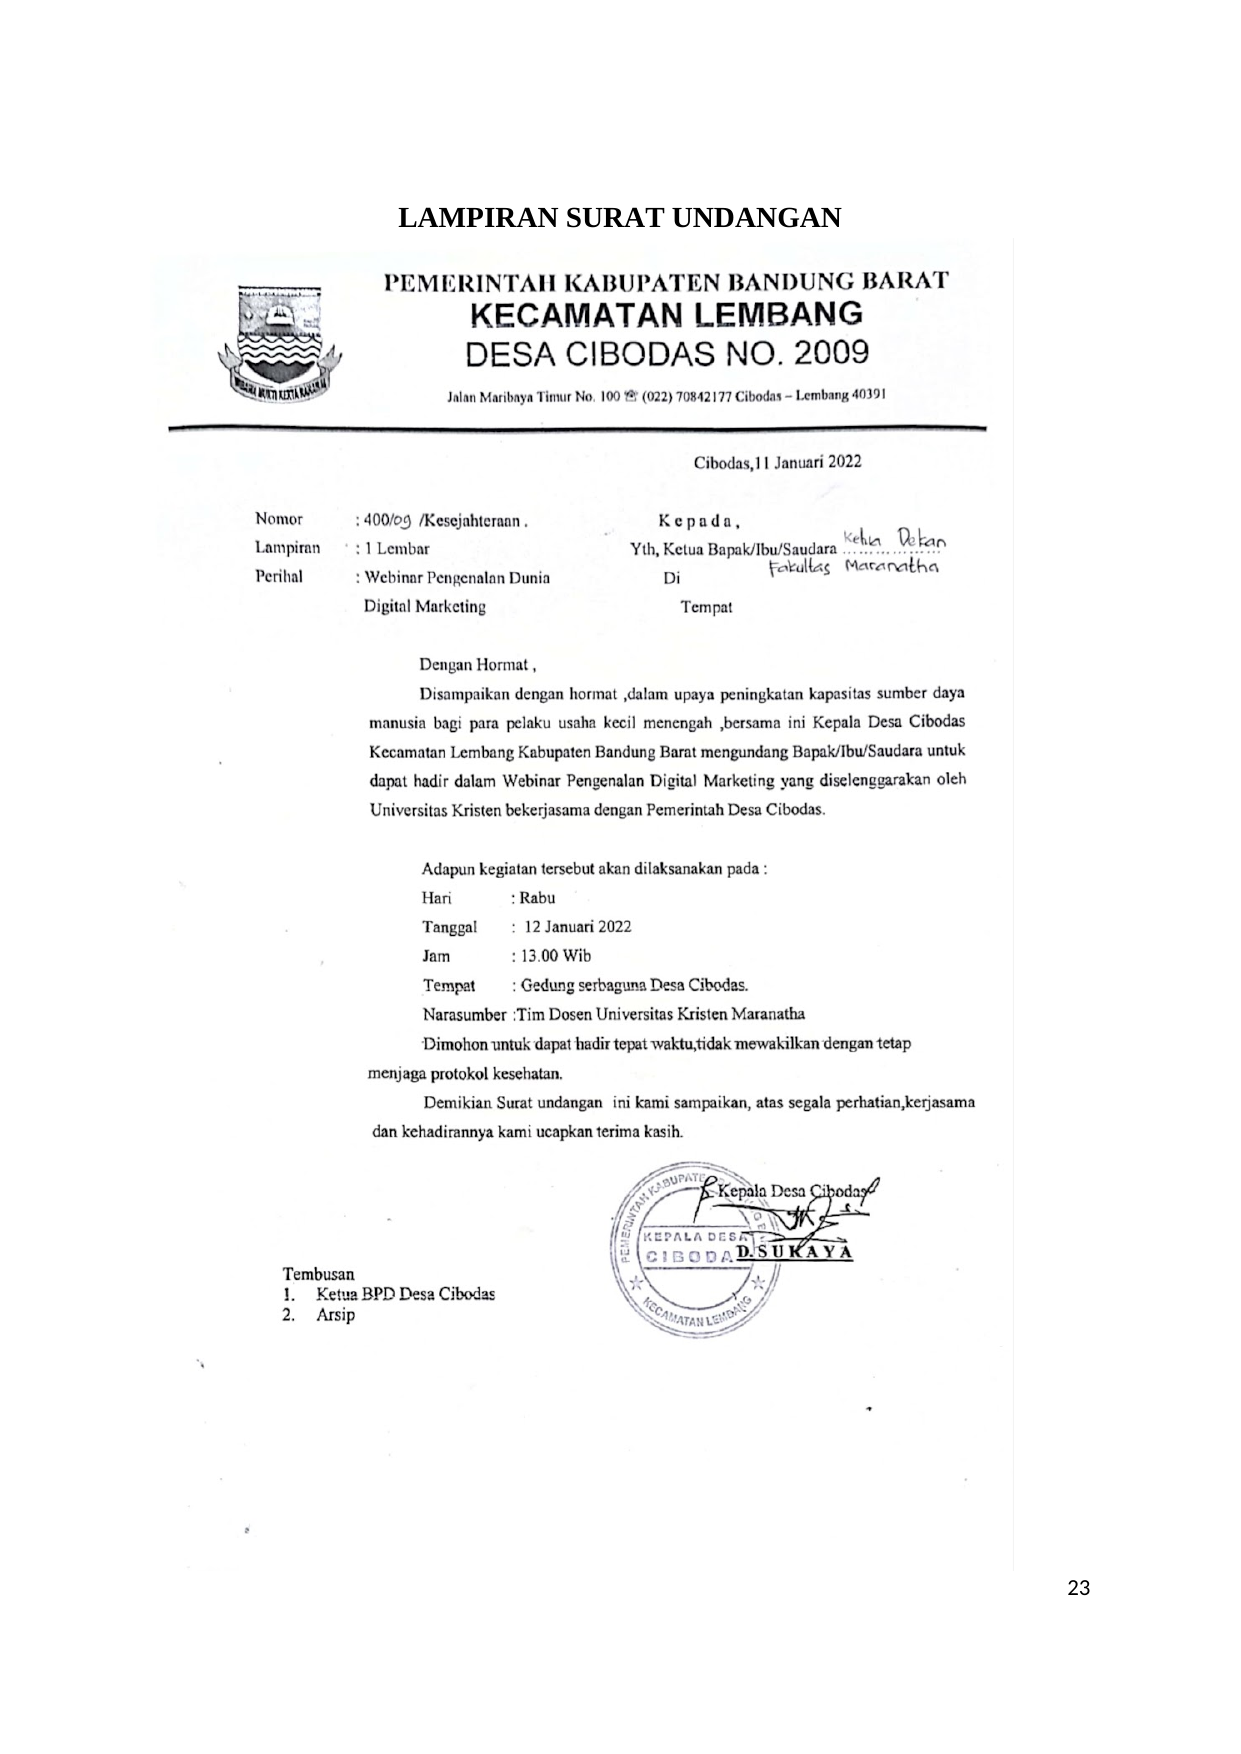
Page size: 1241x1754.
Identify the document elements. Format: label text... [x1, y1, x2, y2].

subtitle LAMPIRAN SURAT UNDANGAN [150, 200, 1090, 233]
picture [150, 238, 1014, 1571]
